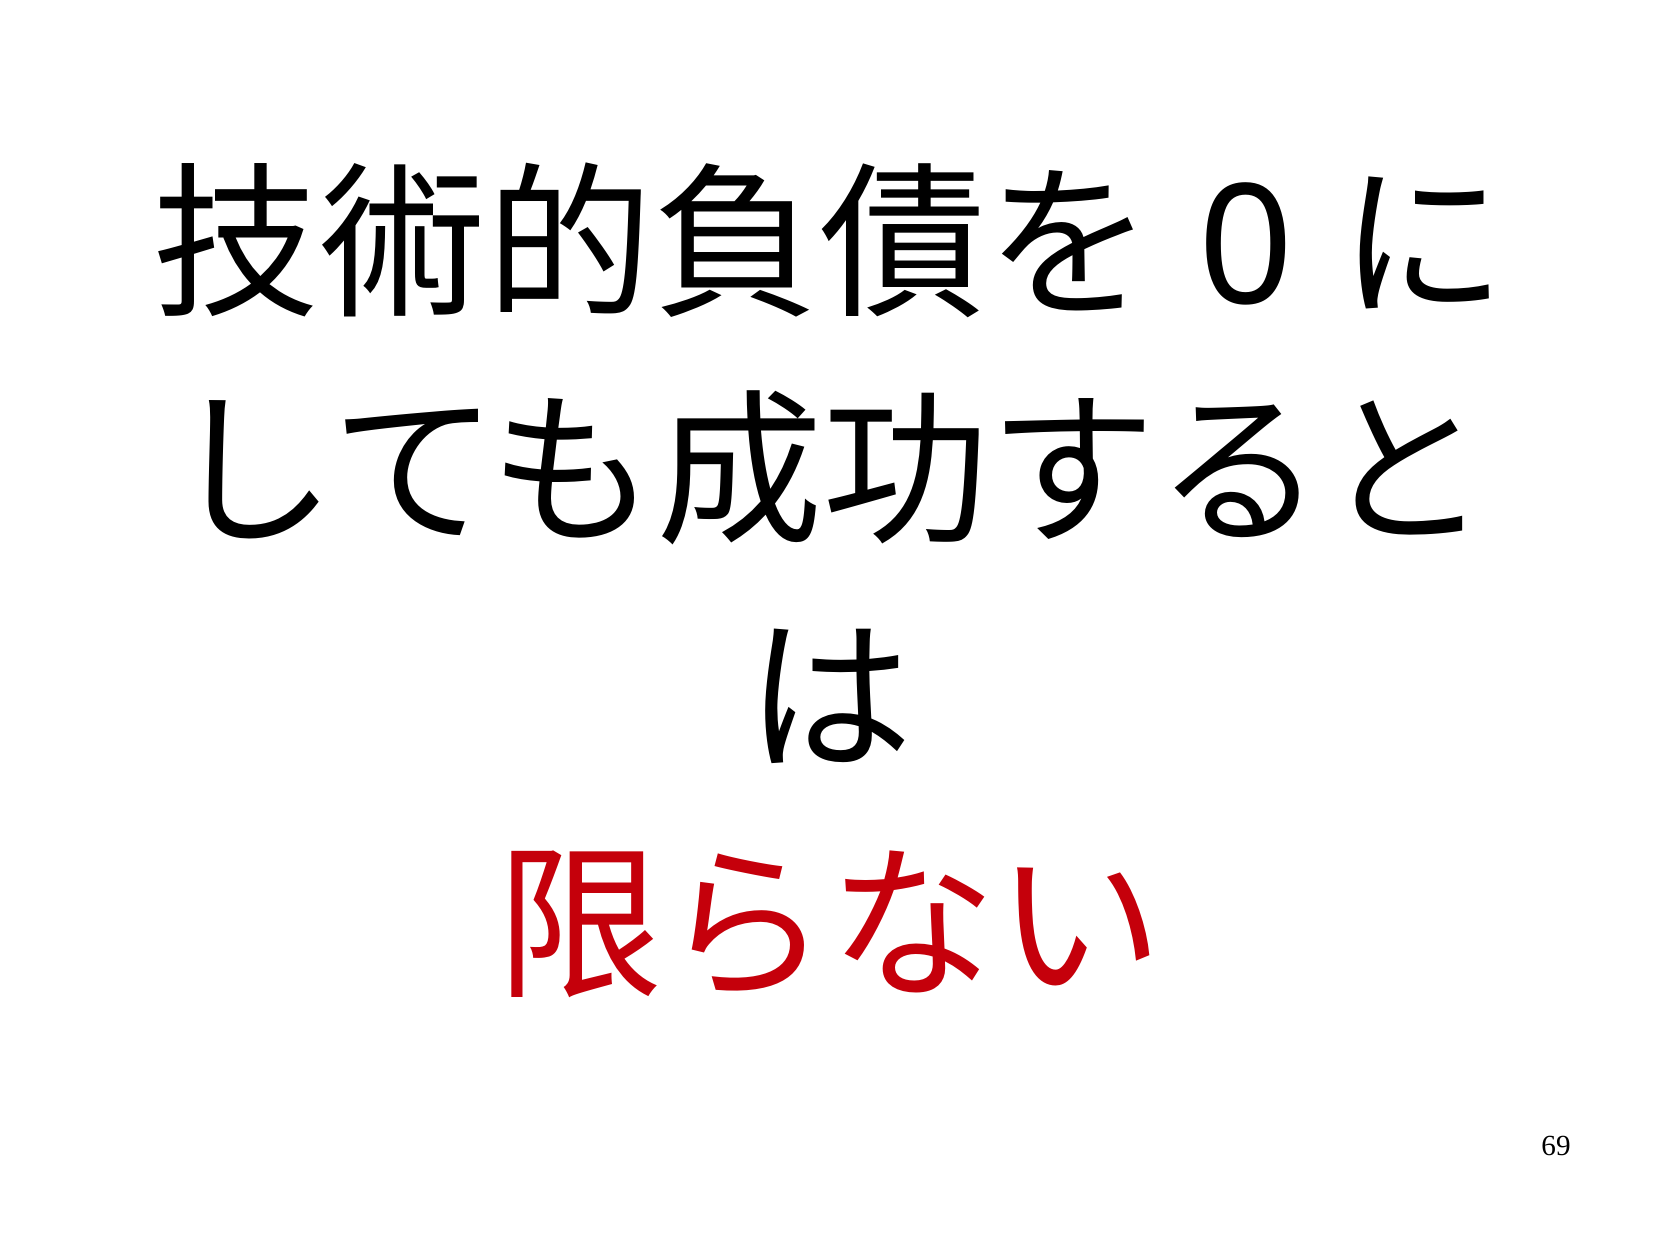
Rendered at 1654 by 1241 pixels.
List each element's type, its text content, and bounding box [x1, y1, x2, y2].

subtitle 技術的負債を0に しても成功するとは 限らない [88, 56, 1571, 1102]
